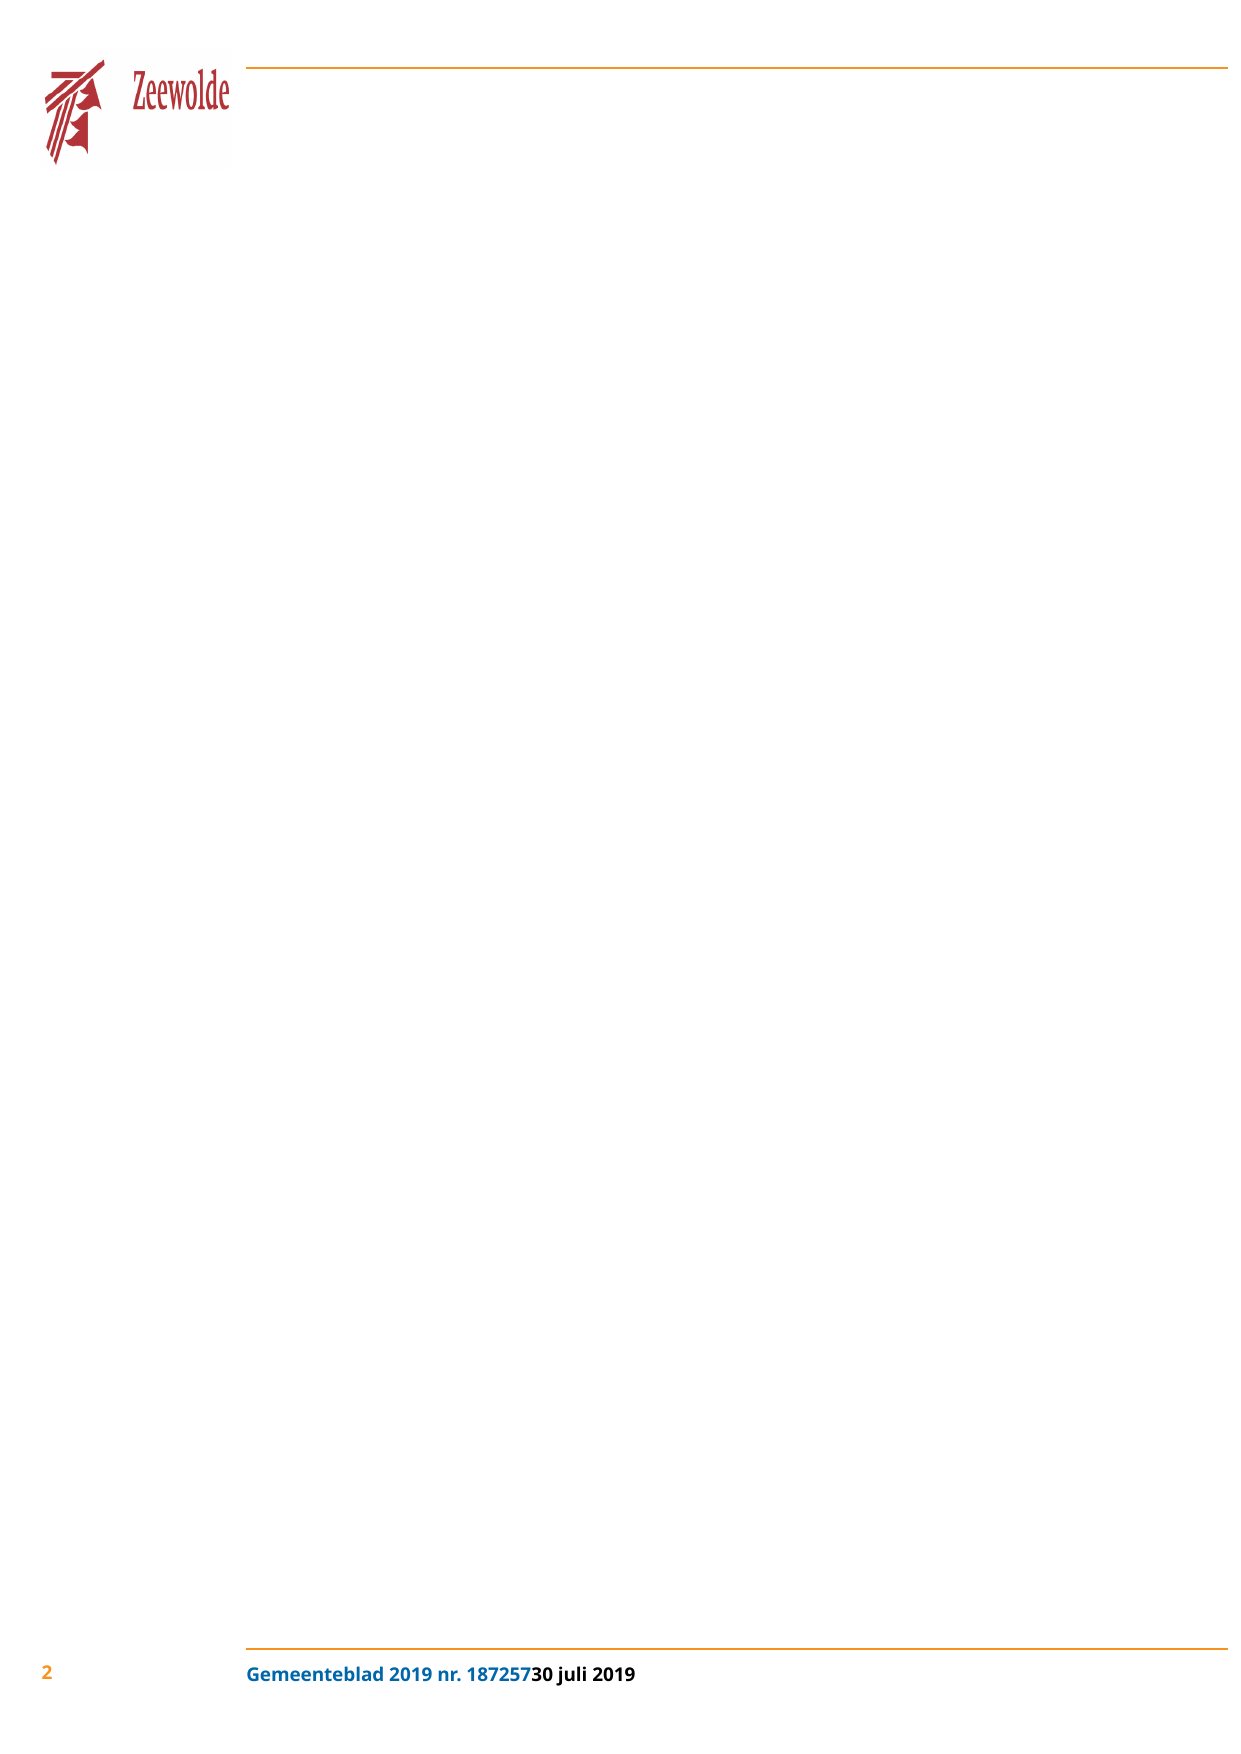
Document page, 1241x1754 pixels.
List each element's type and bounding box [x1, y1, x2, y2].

picture [41, 47, 231, 172]
